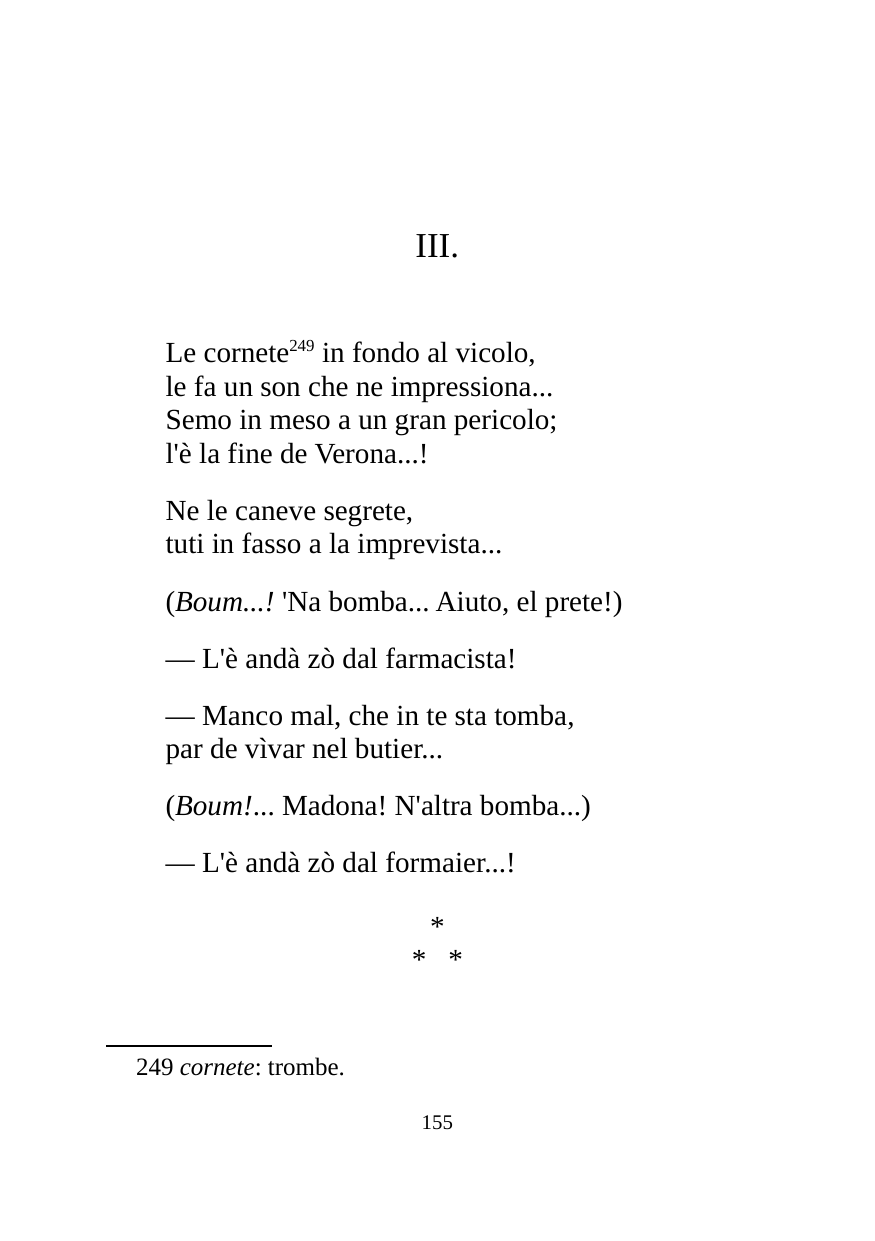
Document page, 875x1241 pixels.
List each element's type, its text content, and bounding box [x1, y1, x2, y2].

text (Boum!... Madona! N'altra bomba...) [165, 788, 768, 822]
text Le cornete in fondo al vicolo, le fa un son che ne impressiona... Semo in meso a un gran pericolo; l'è la fine de Verona...! [165, 335, 768, 469]
text * * * [106, 909, 768, 976]
text — L'è andà zò dal farmacista! [165, 641, 768, 674]
text Ne le caneve segrete, tuti in fasso a la imprevista... [165, 493, 768, 560]
text — Manco mal, che in te sta tomba, par de vìvar nel butier... [165, 698, 768, 765]
text — L'è andà zò dal formaier...! [165, 846, 768, 879]
text cornete: trombe. [106, 1052, 768, 1080]
text (Boum...! 'Na bomba... Aiuto, el prete!) [165, 584, 768, 617]
subtitle III. [106, 224, 768, 264]
